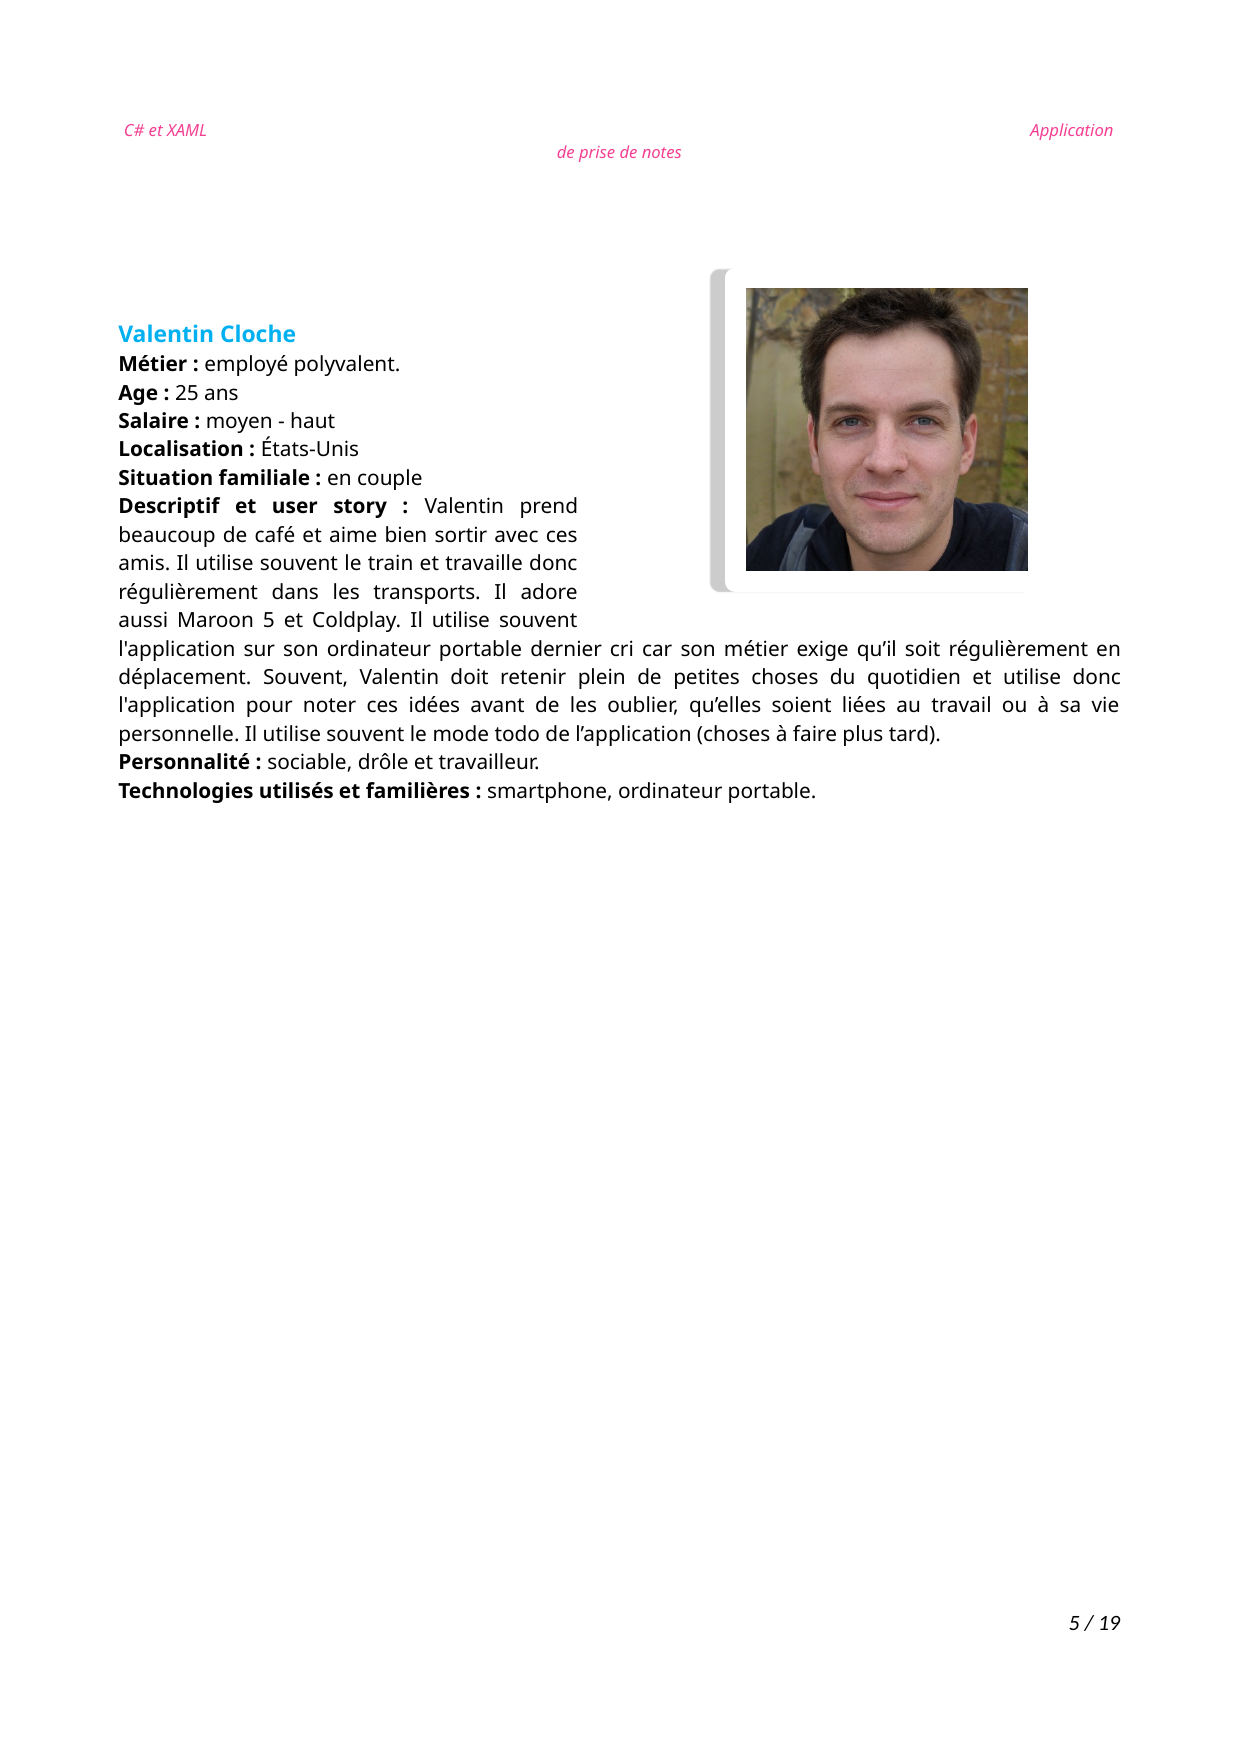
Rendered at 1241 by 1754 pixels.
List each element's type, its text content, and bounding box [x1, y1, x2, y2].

text Age : 25 ans [118, 378, 709, 406]
text Salaire : moyen - haut [118, 406, 709, 434]
text Technologies utilisés et familières : smartphone, ordinateur portable. [118, 776, 1122, 804]
text Localisation : États-Unis [118, 434, 709, 463]
text Descriptif et user story : Valentin prend beaucoup de café et aime bien sortir avec ces amis. Il utilise souvent le train et travaille donc régulièrement dans les transports. Il adore aussi Maroon 5 et Coldplay. Il utilise souvent l'application sur son ordinateur portable dernier cri car son métier exige qu’il soit régulièrement en déplacement. Souvent, Valentin doit retenir plein de petites choses du quotidien et utilise donc l'application pour noter ces idées avant de les oublier, qu’elles soient liées au travail ou à sa vie personnelle. Il utilise souvent le mode todo de l’application (choses à faire plus tard). [118, 491, 1122, 747]
text [1049, 378, 1122, 406]
text Métier : employé polyvalent. [118, 349, 709, 378]
picture [746, 288, 1028, 571]
text Personnalité : sociable, drôle et travailleur. [118, 747, 1122, 776]
text [1049, 318, 1122, 349]
text Valentin Cloche [118, 318, 709, 349]
text Situation familiale : en couple [118, 463, 709, 491]
text [1049, 434, 1122, 463]
text [1049, 406, 1122, 434]
text [1049, 349, 1122, 378]
text [1049, 463, 1122, 491]
